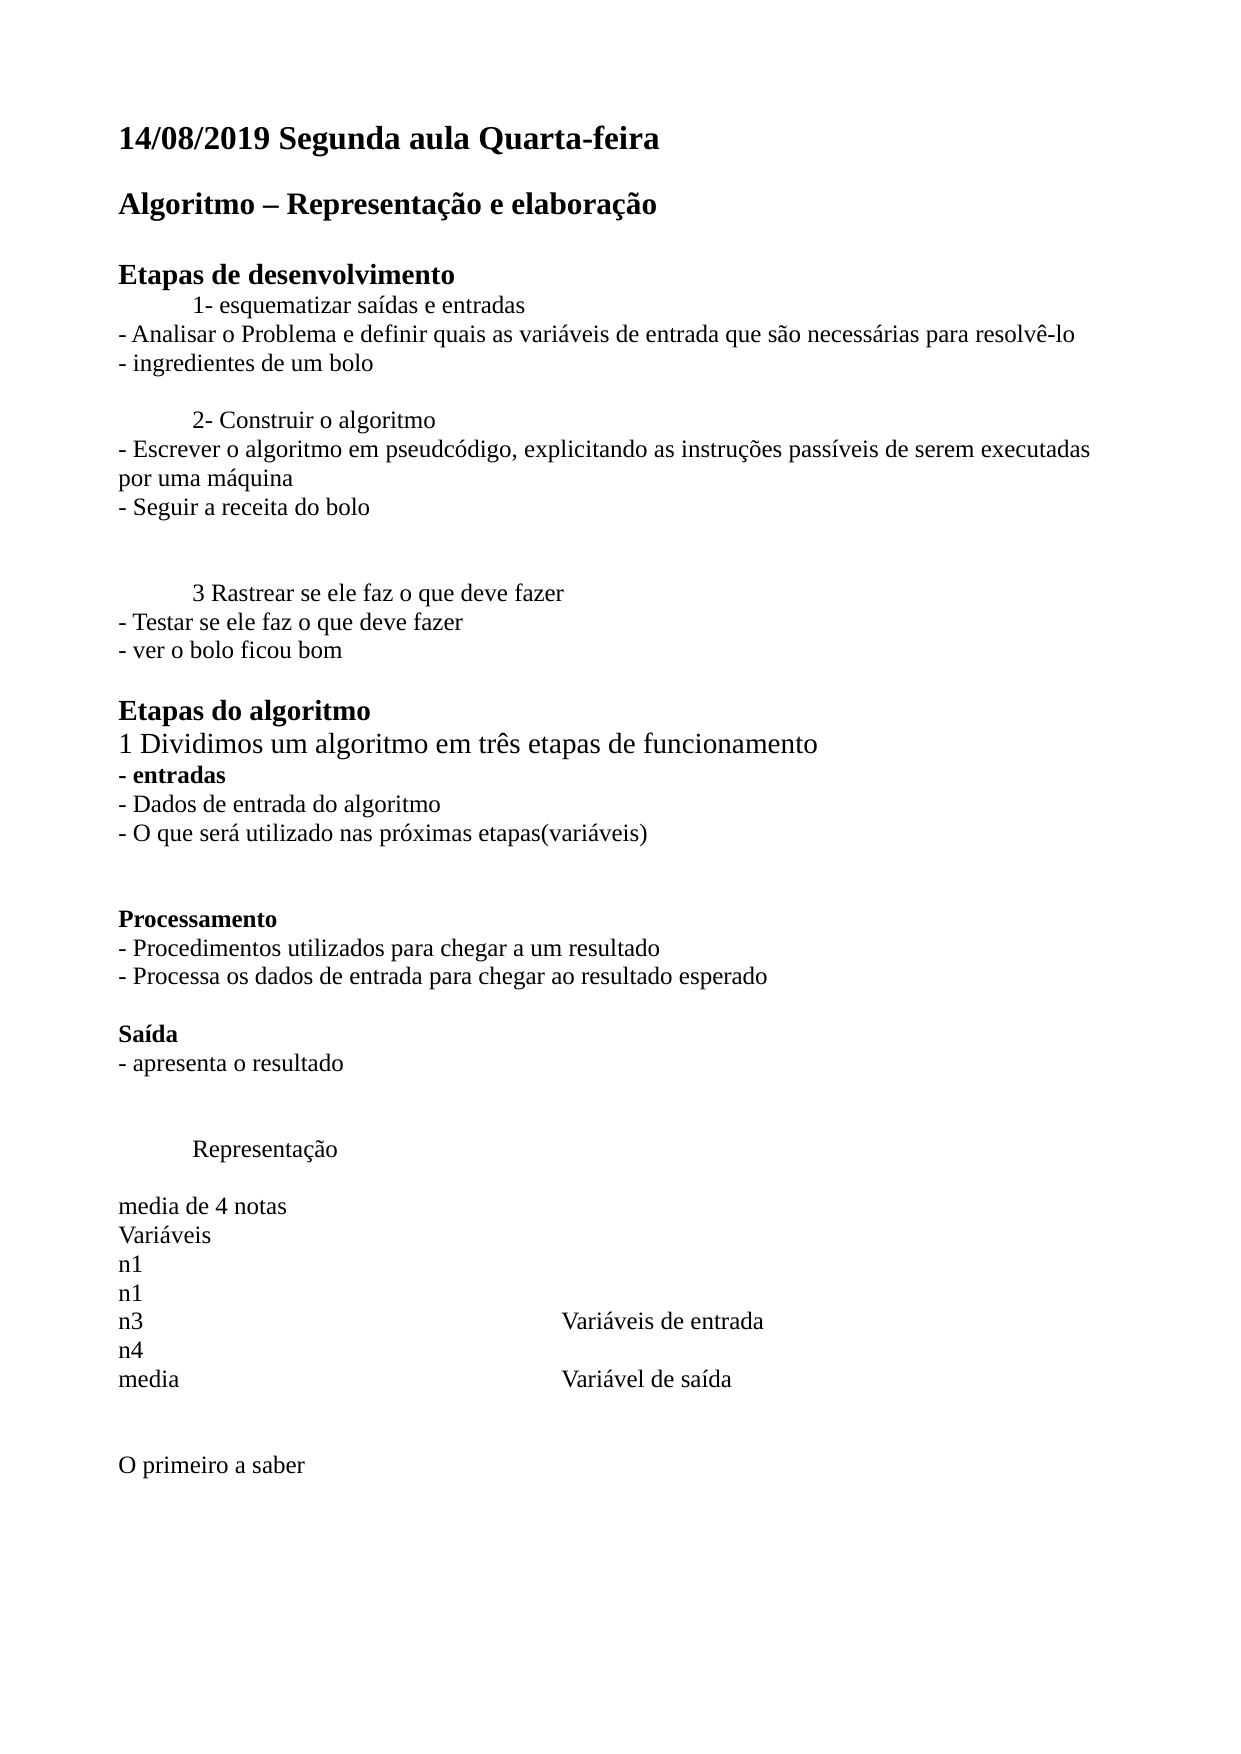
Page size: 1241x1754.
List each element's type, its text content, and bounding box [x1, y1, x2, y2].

text - O que será utilizado nas próximas etapas(variáveis) [118, 818, 1122, 846]
text O primeiro a saber [118, 1450, 1122, 1479]
text Etapas de desenvolvimento [118, 257, 1122, 291]
text n1 [118, 1249, 1122, 1278]
text - Escrever o algoritmo em pseudcódigo, explicitando as instruções passíveis de serem executadas por uma máquina [118, 434, 1122, 492]
text - entradas [118, 760, 1122, 789]
text n1 [118, 1278, 1122, 1306]
text - ingredientes de um bolo [118, 348, 1122, 377]
text Algoritmo – Representação e elaboração [118, 185, 1122, 221]
text - Analisar o Problema e definir quais as variáveis de entrada que são necessárias para resolvê-lo [118, 319, 1122, 348]
text - Seguir a receita do bolo [118, 492, 1122, 521]
text 2- Construir o algoritmo [118, 406, 1122, 434]
text - Processa os dados de entrada para chegar ao resultado esperado [118, 961, 1122, 990]
text n3 Variáveis de entrada [118, 1306, 1122, 1335]
text Representação [118, 1134, 1122, 1163]
text Processamento [118, 904, 1122, 933]
text n4 [118, 1335, 1122, 1364]
text - Dados de entrada do algoritmo [118, 789, 1122, 818]
text Variáveis [118, 1220, 1122, 1249]
text Saída [118, 1019, 1122, 1048]
text - Procedimentos utilizados para chegar a um resultado [118, 933, 1122, 961]
text 1 Dividimos um algoritmo em três etapas de funcionamento [118, 727, 1122, 760]
text 1- esquematizar saídas e entradas [118, 291, 1122, 319]
text media Variável de saída [118, 1364, 1122, 1393]
text - apresenta o resultado [118, 1048, 1122, 1076]
text 14/08/2019 Segunda aula Quarta-feira [118, 118, 1122, 156]
text Etapas do algoritmo [118, 693, 1122, 727]
text - ver o bolo ficou bom [118, 636, 1122, 664]
text media de 4 notas [118, 1191, 1122, 1220]
text 3 Rastrear se ele faz o que deve fazer [118, 578, 1122, 607]
text - Testar se ele faz o que deve fazer [118, 607, 1122, 636]
